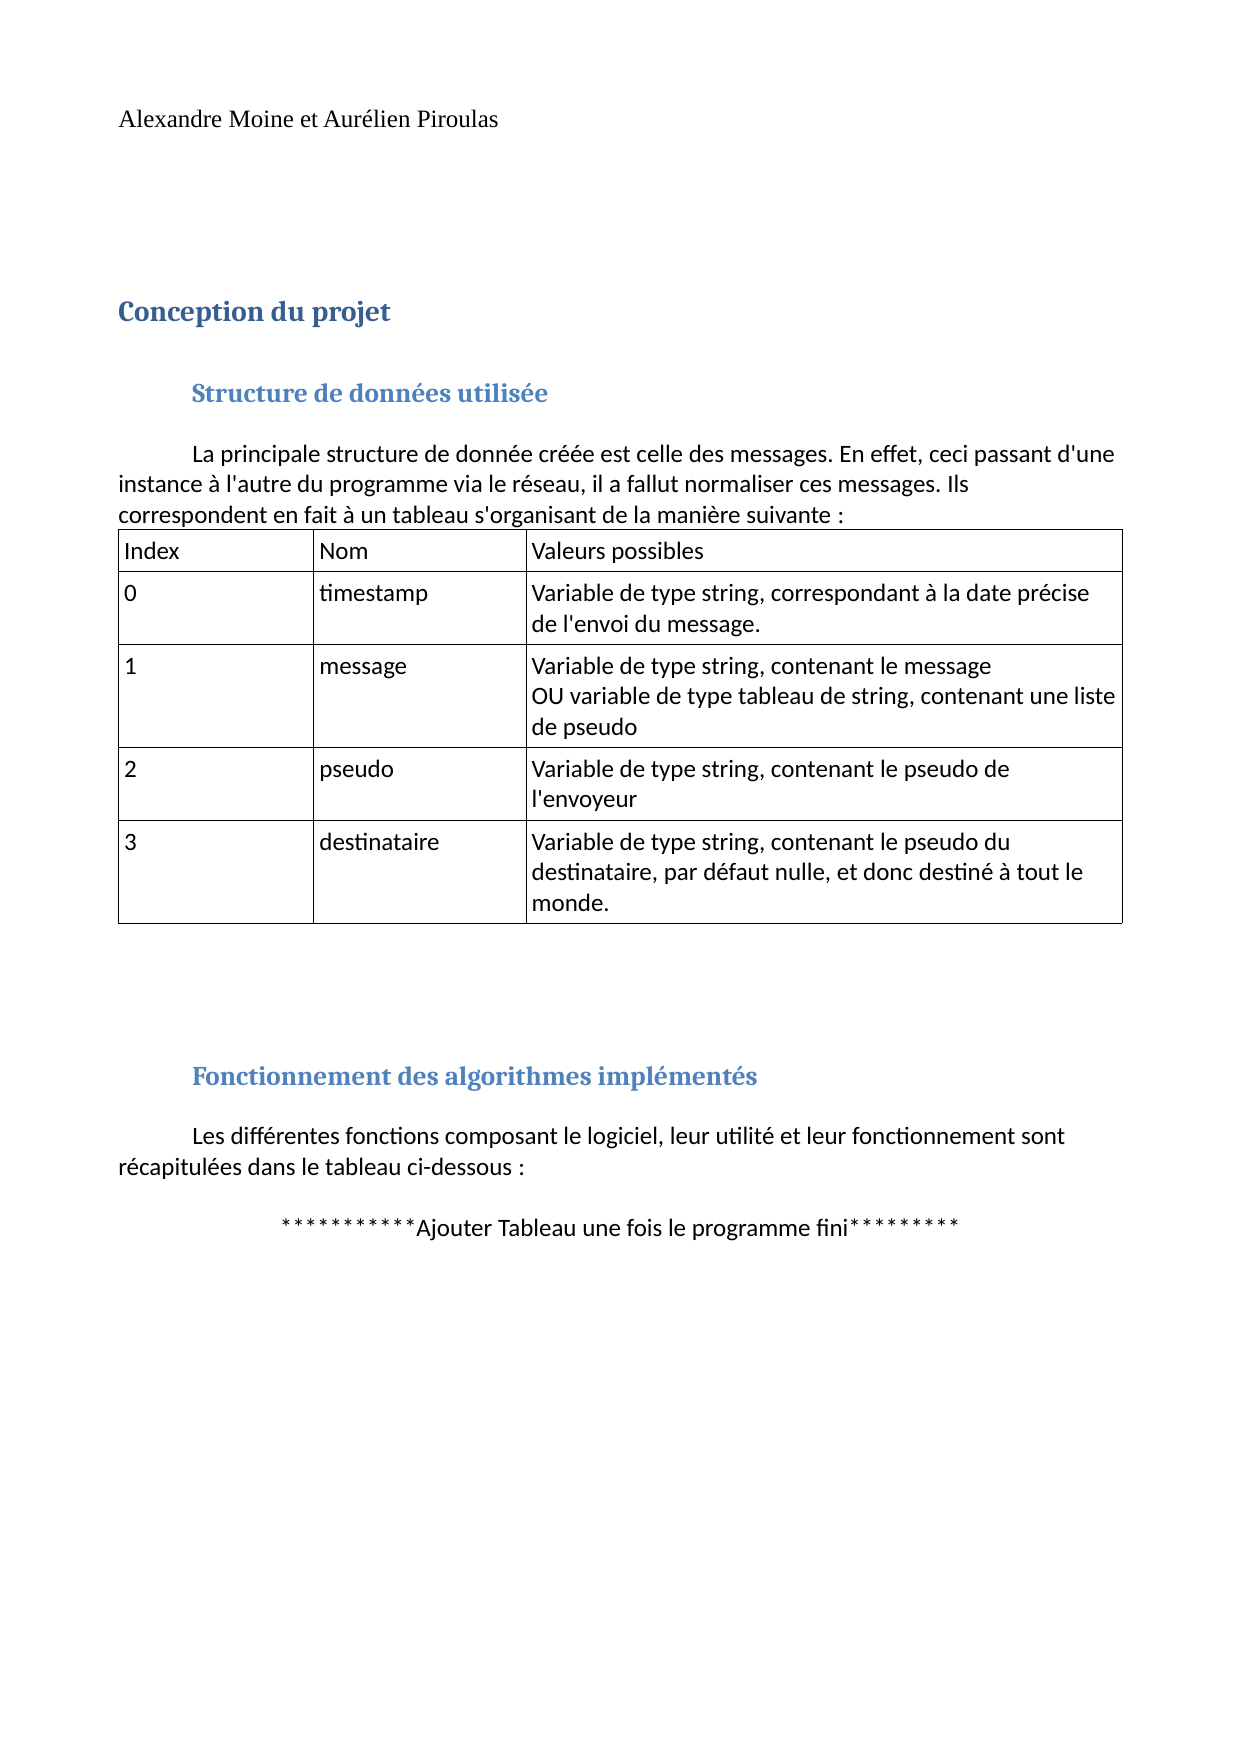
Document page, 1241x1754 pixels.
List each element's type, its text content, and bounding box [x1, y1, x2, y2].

text Les différentes fonctions composant le logiciel, leur utilité et leur fonctionnement sont récapitulées dans le tableau ci-dessous : [118, 1121, 1122, 1182]
text ***********Ajouter Tableau une fois le programme fini********* [118, 1212, 1122, 1243]
table_header Valeurs possibles [527, 530, 1122, 571]
table_header Index [119, 530, 313, 571]
table_cell 2 [119, 748, 313, 820]
subtitle Fonctionnement des algorithmes implémentés [118, 1061, 1122, 1092]
subtitle Conception du projet [118, 295, 1122, 328]
table_cell timestamp [314, 572, 526, 644]
table_cell 0 [119, 572, 313, 644]
text La principale structure de donnée créée est celle des messages. En effet, ceci passant d'une instance à l'autre du programme via le réseau, il a fallut normaliser ces messages. Ils correspondent en fait à un tableau s'organisant de la manière suivante : [118, 438, 1122, 529]
table_header Nom [314, 530, 526, 571]
table_cell Variable de type string, correspondant à la date précise de l'envoi du message. [527, 572, 1122, 644]
subtitle Structure de données utilisée [118, 378, 1122, 409]
table_cell Variable de type string, contenant le pseudo du destinataire, par défaut nulle, et donc destiné à tout le monde. [527, 821, 1122, 923]
table_cell destinataire [314, 821, 526, 923]
table_cell Variable de type string, contenant le pseudo de l'envoyeur [527, 748, 1122, 820]
table_cell 3 [119, 821, 313, 923]
table_cell Variable de type string, contenant le message OU variable de type tableau de string, contenant une liste de pseudo [527, 645, 1122, 747]
table_cell pseudo [314, 748, 526, 820]
table_cell 1 [119, 645, 313, 747]
table_cell message [314, 645, 526, 747]
